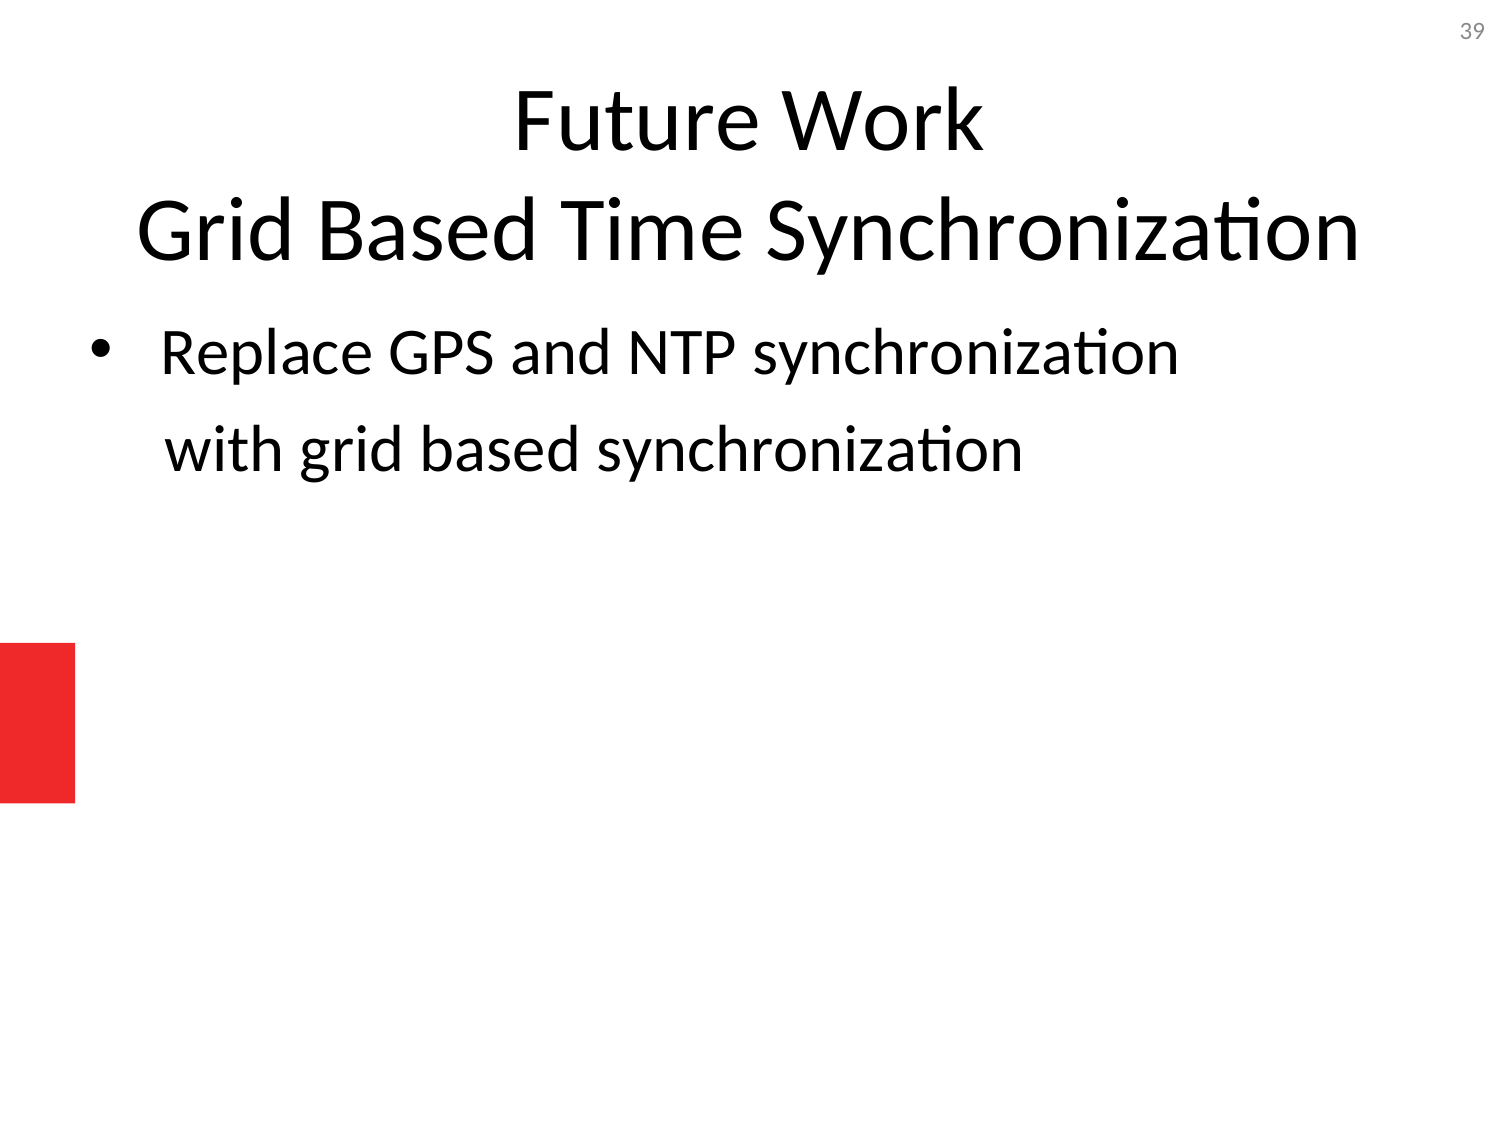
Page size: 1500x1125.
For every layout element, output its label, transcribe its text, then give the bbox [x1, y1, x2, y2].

text_box [1149, 0, 1500, 60]
text_box Future Work Grid Based Time Synchronization [75, 74, 1426, 263]
text_box Replace GPS and NTP synchronization with grid based synchronization [75, 299, 1426, 1043]
